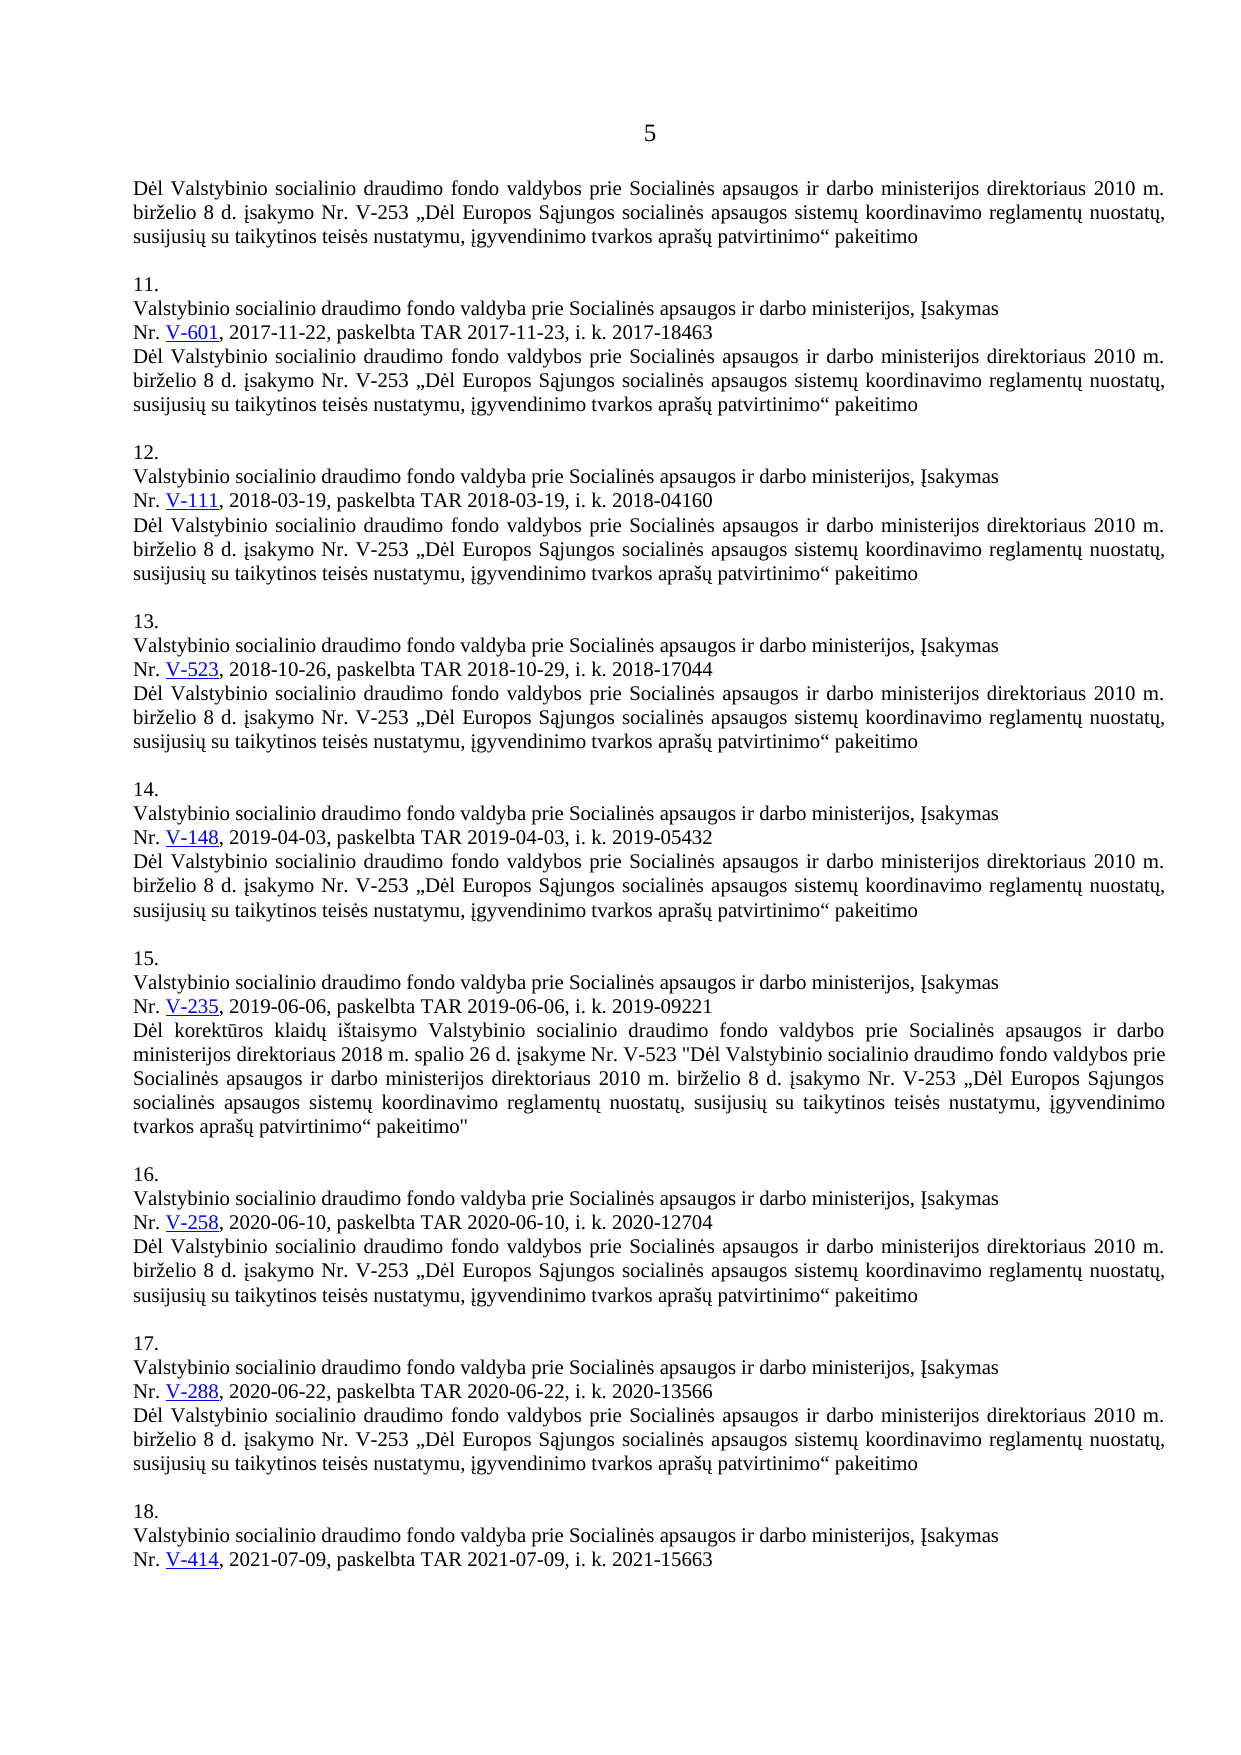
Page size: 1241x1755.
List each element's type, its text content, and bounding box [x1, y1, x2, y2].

text Dėl Valstybinio socialinio draudimo fondo valdybos prie Socialinės apsaugos ir darbo ministerijos direktoriaus 2010 m. birželio 8 d. įsakymo Nr. V-253 „Dėl Europos Sąjungos socialinės apsaugos sistemų koordinavimo reglamentų nuostatų, susijusių su taikytinos teisės nustatymu, įgyvendinimo tvarkos aprašų patvirtinimo“ pakeitimo [133, 681, 1167, 753]
text 12. [133, 440, 1167, 464]
text Valstybinio socialinio draudimo fondo valdyba prie Socialinės apsaugos ir darbo ministerijos, Įsakymas [133, 801, 1167, 825]
text Nr. V-414, 2021-07-09, paskelbta TAR 2021-07-09, i. k. 2021-15663 [133, 1547, 1167, 1571]
text Dėl korektūros klaidų ištaisymo Valstybinio socialinio draudimo fondo valdybos prie Socialinės apsaugos ir darbo ministerijos direktoriaus 2018 m. spalio 26 d. įsakyme Nr. V-523 "Dėl Valstybinio socialinio draudimo fondo valdybos prie Socialinės apsaugos ir darbo ministerijos direktoriaus 2010 m. birželio 8 d. įsakymo Nr. V-253 „Dėl Europos Sąjungos socialinės apsaugos sistemų koordinavimo reglamentų nuostatų, susijusių su taikytinos teisės nustatymu, įgyvendinimo tvarkos aprašų patvirtinimo“ pakeitimo" [133, 1018, 1167, 1138]
text Valstybinio socialinio draudimo fondo valdyba prie Socialinės apsaugos ir darbo ministerijos, Įsakymas [133, 970, 1167, 994]
text Nr. V-288, 2020-06-22, paskelbta TAR 2020-06-22, i. k. 2020-13566 [133, 1379, 1167, 1403]
text 16. [133, 1162, 1167, 1186]
text 17. [133, 1331, 1167, 1355]
text Nr. V-523, 2018-10-26, paskelbta TAR 2018-10-29, i. k. 2018-17044 [133, 657, 1167, 681]
text Valstybinio socialinio draudimo fondo valdyba prie Socialinės apsaugos ir darbo ministerijos, Įsakymas [133, 296, 1167, 320]
text Nr. V-111, 2018-03-19, paskelbta TAR 2018-03-19, i. k. 2018-04160 [133, 488, 1167, 512]
text Valstybinio socialinio draudimo fondo valdyba prie Socialinės apsaugos ir darbo ministerijos, Įsakymas [133, 1523, 1167, 1547]
text Dėl Valstybinio socialinio draudimo fondo valdybos prie Socialinės apsaugos ir darbo ministerijos direktoriaus 2010 m. birželio 8 d. įsakymo Nr. V-253 „Dėl Europos Sąjungos socialinės apsaugos sistemų koordinavimo reglamentų nuostatų, susijusių su taikytinos teisės nustatymu, įgyvendinimo tvarkos aprašų patvirtinimo“ pakeitimo [133, 512, 1167, 585]
text Dėl Valstybinio socialinio draudimo fondo valdybos prie Socialinės apsaugos ir darbo ministerijos direktoriaus 2010 m. birželio 8 d. įsakymo Nr. V-253 „Dėl Europos Sąjungos socialinės apsaugos sistemų koordinavimo reglamentų nuostatų, susijusių su taikytinos teisės nustatymu, įgyvendinimo tvarkos aprašų patvirtinimo“ pakeitimo [133, 1234, 1167, 1307]
text Dėl Valstybinio socialinio draudimo fondo valdybos prie Socialinės apsaugos ir darbo ministerijos direktoriaus 2010 m. birželio 8 d. įsakymo Nr. V-253 „Dėl Europos Sąjungos socialinės apsaugos sistemų koordinavimo reglamentų nuostatų, susijusių su taikytinos teisės nustatymu, įgyvendinimo tvarkos aprašų patvirtinimo“ pakeitimo [133, 1403, 1167, 1475]
text Nr. V-235, 2019-06-06, paskelbta TAR 2019-06-06, i. k. 2019-09221 [133, 994, 1167, 1018]
text Valstybinio socialinio draudimo fondo valdyba prie Socialinės apsaugos ir darbo ministerijos, Įsakymas [133, 1186, 1167, 1210]
text Nr. V-148, 2019-04-03, paskelbta TAR 2019-04-03, i. k. 2019-05432 [133, 825, 1167, 849]
text 15. [133, 946, 1167, 970]
text 14. [133, 777, 1167, 801]
text Dėl Valstybinio socialinio draudimo fondo valdybos prie Socialinės apsaugos ir darbo ministerijos direktoriaus 2010 m. birželio 8 d. įsakymo Nr. V-253 „Dėl Europos Sąjungos socialinės apsaugos sistemų koordinavimo reglamentų nuostatų, susijusių su taikytinos teisės nustatymu, įgyvendinimo tvarkos aprašų patvirtinimo“ pakeitimo [133, 176, 1167, 248]
text 18. [133, 1499, 1167, 1523]
text 11. [133, 272, 1167, 296]
text Nr. V-258, 2020-06-10, paskelbta TAR 2020-06-10, i. k. 2020-12704 [133, 1210, 1167, 1234]
text Valstybinio socialinio draudimo fondo valdyba prie Socialinės apsaugos ir darbo ministerijos, Įsakymas [133, 633, 1167, 657]
text Dėl Valstybinio socialinio draudimo fondo valdybos prie Socialinės apsaugos ir darbo ministerijos direktoriaus 2010 m. birželio 8 d. įsakymo Nr. V-253 „Dėl Europos Sąjungos socialinės apsaugos sistemų koordinavimo reglamentų nuostatų, susijusių su taikytinos teisės nustatymu, įgyvendinimo tvarkos aprašų patvirtinimo“ pakeitimo [133, 849, 1167, 922]
text Valstybinio socialinio draudimo fondo valdyba prie Socialinės apsaugos ir darbo ministerijos, Įsakymas [133, 1355, 1167, 1379]
text Dėl Valstybinio socialinio draudimo fondo valdybos prie Socialinės apsaugos ir darbo ministerijos direktoriaus 2010 m. birželio 8 d. įsakymo Nr. V-253 „Dėl Europos Sąjungos socialinės apsaugos sistemų koordinavimo reglamentų nuostatų, susijusių su taikytinos teisės nustatymu, įgyvendinimo tvarkos aprašų patvirtinimo“ pakeitimo [133, 344, 1167, 416]
text Valstybinio socialinio draudimo fondo valdyba prie Socialinės apsaugos ir darbo ministerijos, Įsakymas [133, 464, 1167, 488]
text Nr. V-601, 2017-11-22, paskelbta TAR 2017-11-23, i. k. 2017-18463 [133, 320, 1167, 344]
text 13. [133, 609, 1167, 633]
